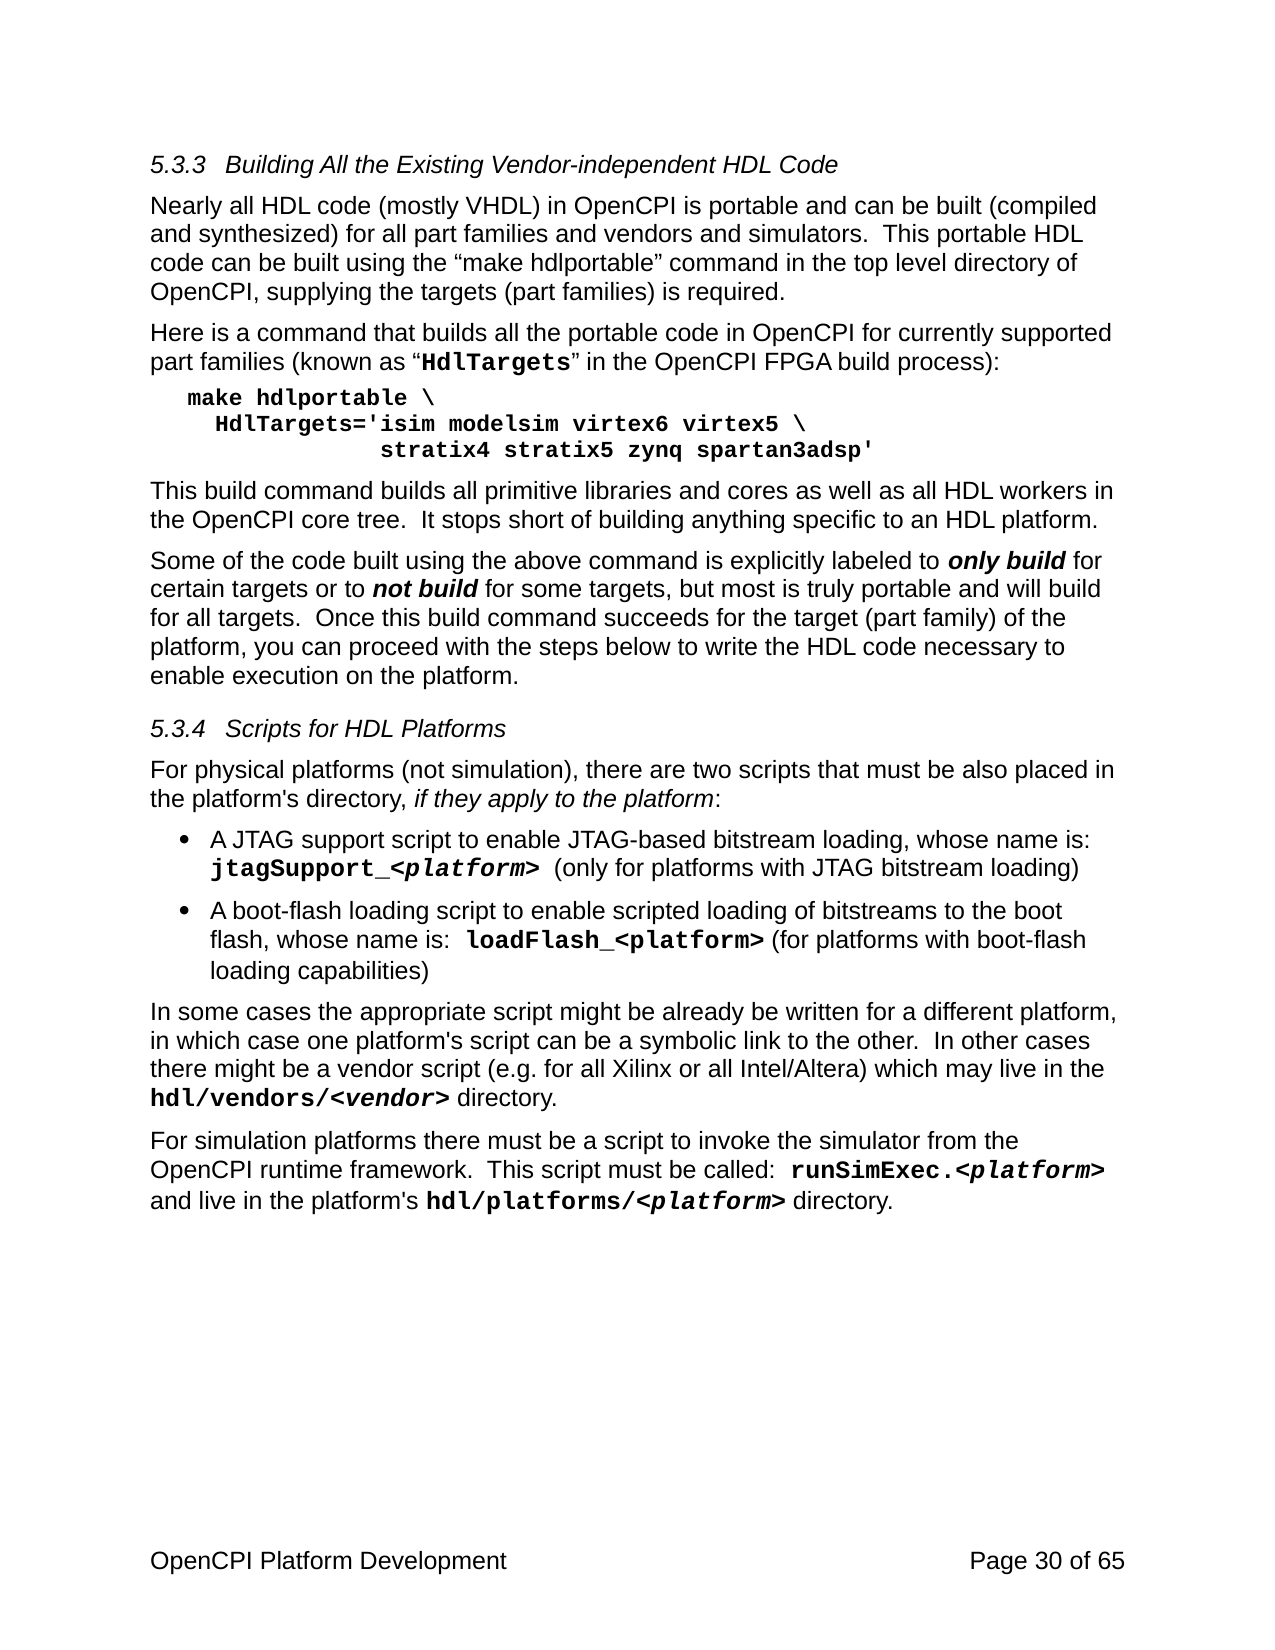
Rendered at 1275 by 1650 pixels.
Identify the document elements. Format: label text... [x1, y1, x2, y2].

list A JTAG support script to enable JTAG-based bitstream loading, whose name is: jtagSupport_<platform> (only for platforms with JTAG bitstream loading) [180, 824, 1125, 884]
text Here is a command that builds all the portable code in OpenCPI for currently supported part families (known as “HdlTargets” in the OpenCPI FPGA build process): [150, 318, 1125, 377]
text Some of the code built using the above command is explicitly labeled to only build for certain targets or to not build for some targets, but most is truly portable and will build for all targets. Once this build command succeeds for the target (part family) of the platform, you can proceed with the steps below to write the HDL code necessary to enable execution on the platform. [150, 546, 1125, 689]
text Nearly all HDL code (mostly VHDL) in OpenCPI is portable and can be built (compiled and synthesized) for all part families and vendors and simulators. This portable HDL code can be built using the “make hdlportable” command in the top level directory of OpenCPI, supplying the targets (part families) is required. [150, 191, 1125, 306]
list A boot-flash loading script to enable scripted loading of bitstreams to the boot flash, whose name is: loadFlash_<platform> (for platforms with boot-flash loading capabilities) [180, 896, 1125, 985]
text This build command builds all primitive libraries and cores as well as all HDL workers in the OpenCPI core tree. It stops short of building anything specific to an HDL platform. [150, 476, 1125, 534]
text make hdlportable \ HdlTargets='isim modelsim virtex6 virtex5 \ stratix4 stratix5 zynq spartan3adsp' [187, 386, 1125, 464]
subtitle Building All the Existing Vendor-independent HDL Code [150, 150, 1125, 179]
text For physical platforms (not simulation), there are two scripts that must be also placed in the platform's directory, if they apply to the platform: [150, 755, 1125, 813]
text In some cases the appropriate script might be already be written for a different platform, in which case one platform's script can be a symbolic link to the other. In other cases there might be a vendor script (e.g. for all Xilinx or all Intel/Altera) which may live in the hdl/vendors/<vendor> directory. [150, 997, 1125, 1114]
subtitle Scripts for HDL Platforms [150, 714, 1125, 743]
text For simulation platforms there must be a script to invoke the simulator from the OpenCPI runtime framework. This script must be called: runSimExec.<platform> and live in the platform's hdl/platforms/<platform> directory. [150, 1126, 1125, 1217]
